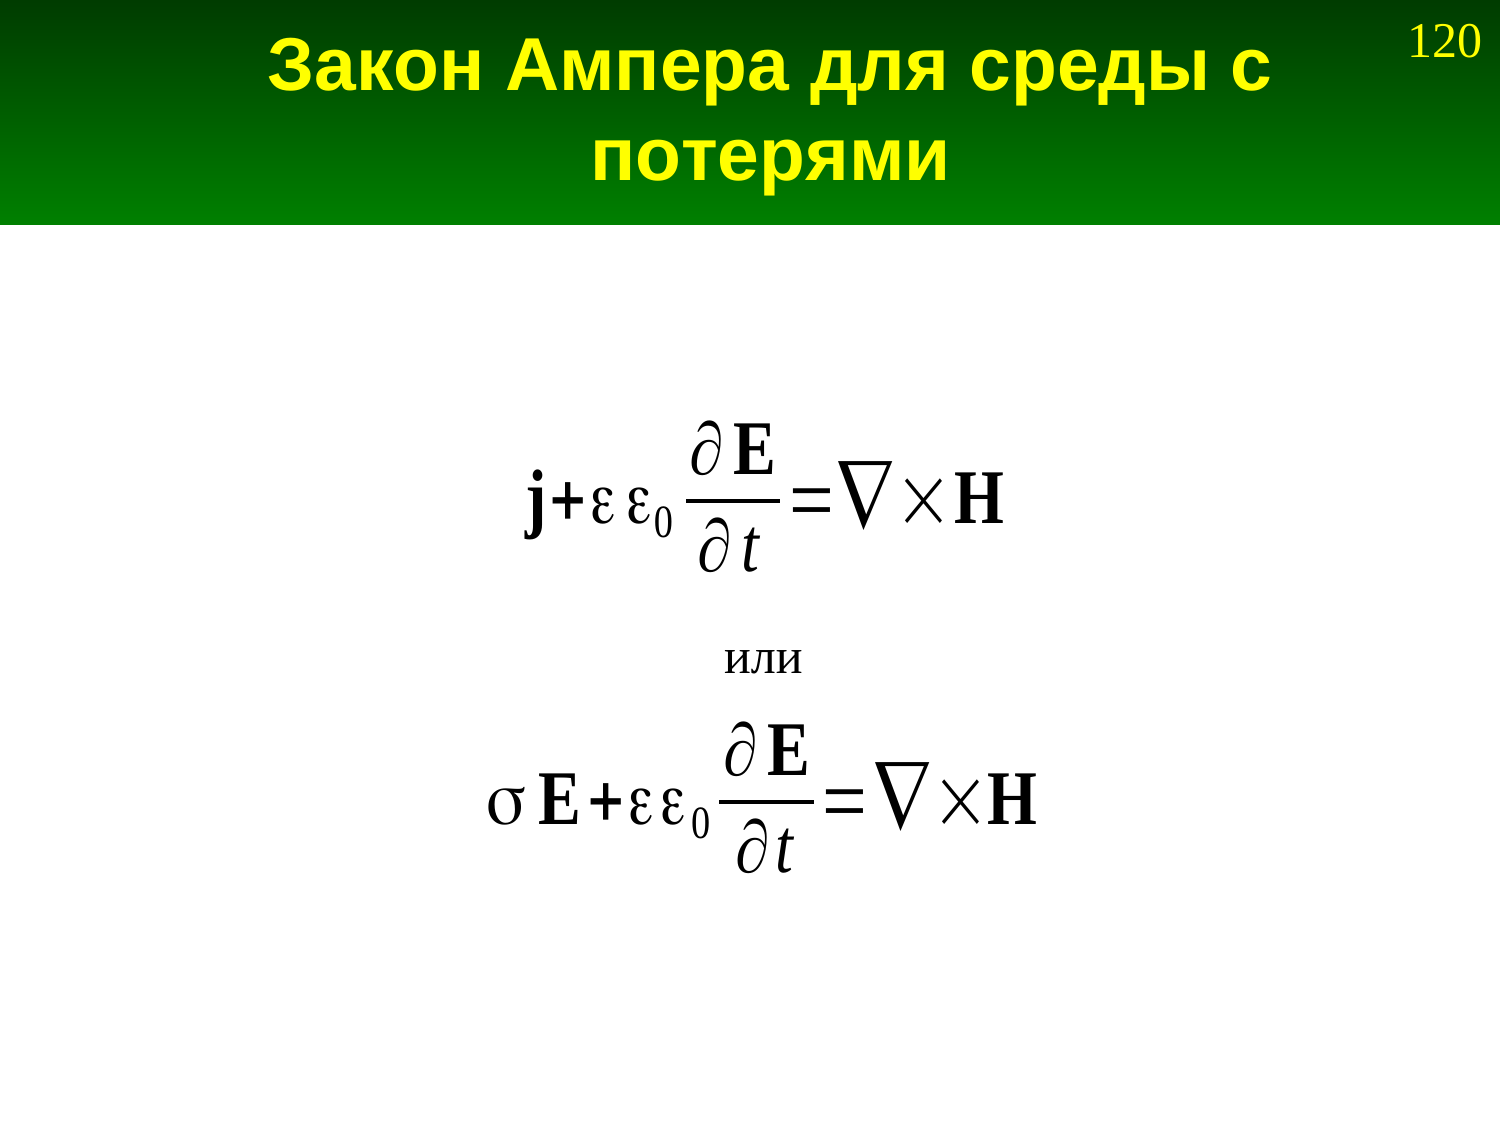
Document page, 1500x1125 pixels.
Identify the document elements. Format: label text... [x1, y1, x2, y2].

chart [505, 407, 1022, 591]
chart [470, 708, 1057, 892]
title Закон Ампера для среды с потерями [100, 7, 1441, 204]
text_box или [709, 616, 818, 691]
